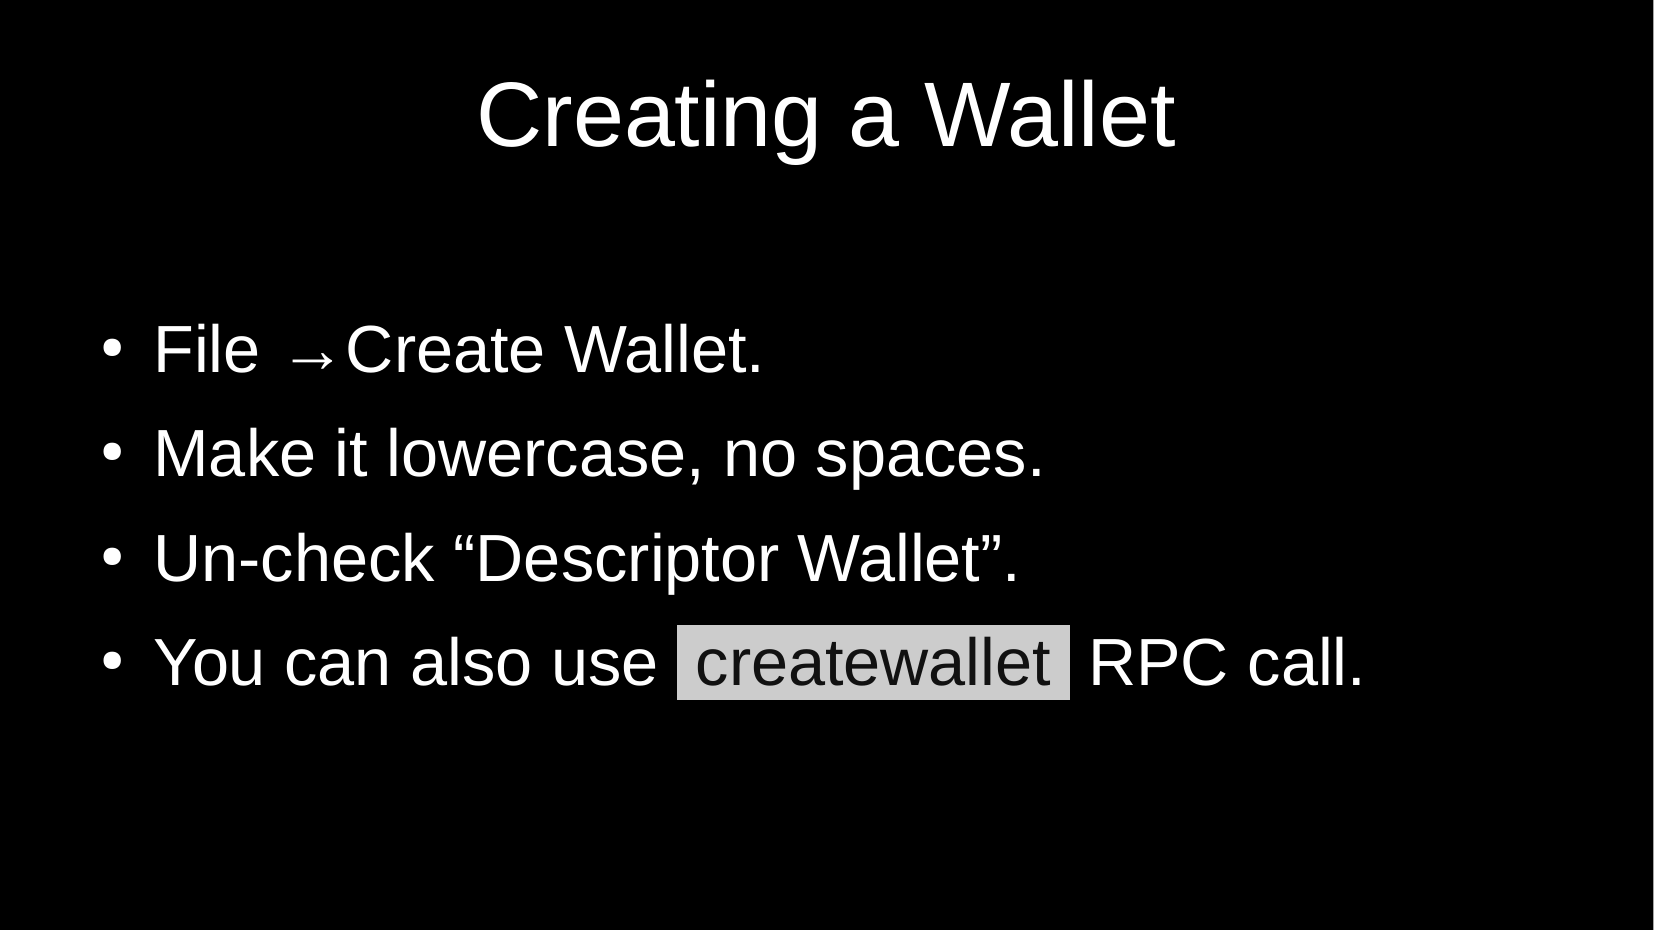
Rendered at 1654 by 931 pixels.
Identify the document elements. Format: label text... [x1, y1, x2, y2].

title Creating a Wallet [82, 37, 1571, 193]
list File →Create Wallet. Make it lowercase, no spaces. Un-check “Descriptor Wallet”. You can also use createwallet RPC call. [82, 312, 1571, 852]
